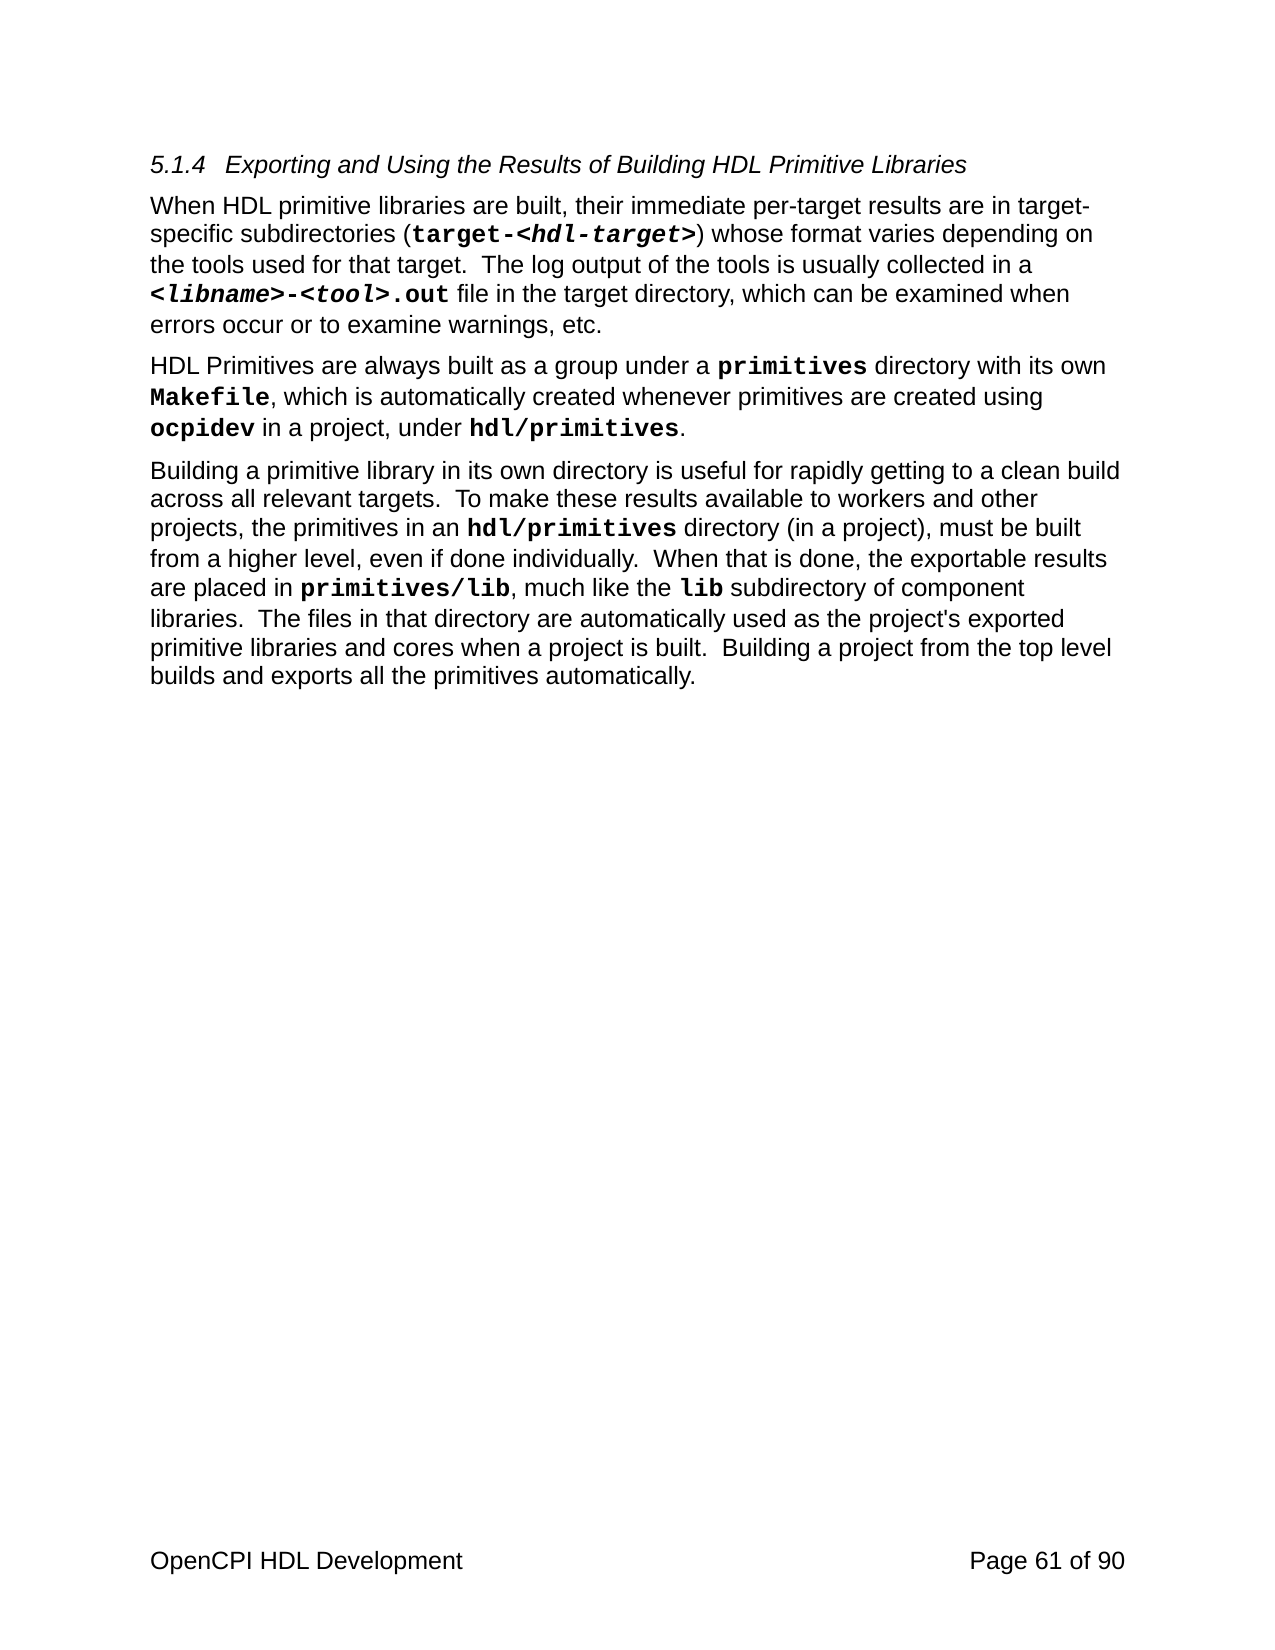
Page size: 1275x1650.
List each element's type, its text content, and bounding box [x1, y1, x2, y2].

text When HDL primitive libraries are built, their immediate per-target results are in target-specific subdirectories (target-<hdl-target>) whose format varies depending on the tools used for that target. The log output of the tools is usually collected in a <libname>-<tool>.out file in the target directory, which can be examined when errors occur or to examine warnings, etc. [150, 191, 1125, 339]
subtitle Exporting and Using the Results of Building HDL Primitive Libraries [150, 150, 1125, 179]
text HDL Primitives are always built as a group under a primitives directory with its own Makefile, which is automatically created whenever primitives are created using ocpidev in a project, under hdl/primitives. [150, 351, 1125, 444]
text Building a primitive library in its own directory is useful for rapidly getting to a clean build across all relevant targets. To make these results available to workers and other projects, the primitives in an hdl/primitives directory (in a project), must be built from a higher level, even if done individually. When that is done, the exportable results are placed in primitives/lib, much like the lib subdirectory of component libraries. The files in that directory are automatically used as the project's exported primitive libraries and cores when a project is built. Building a project from the top level builds and exports all the primitives automatically. [150, 456, 1125, 690]
